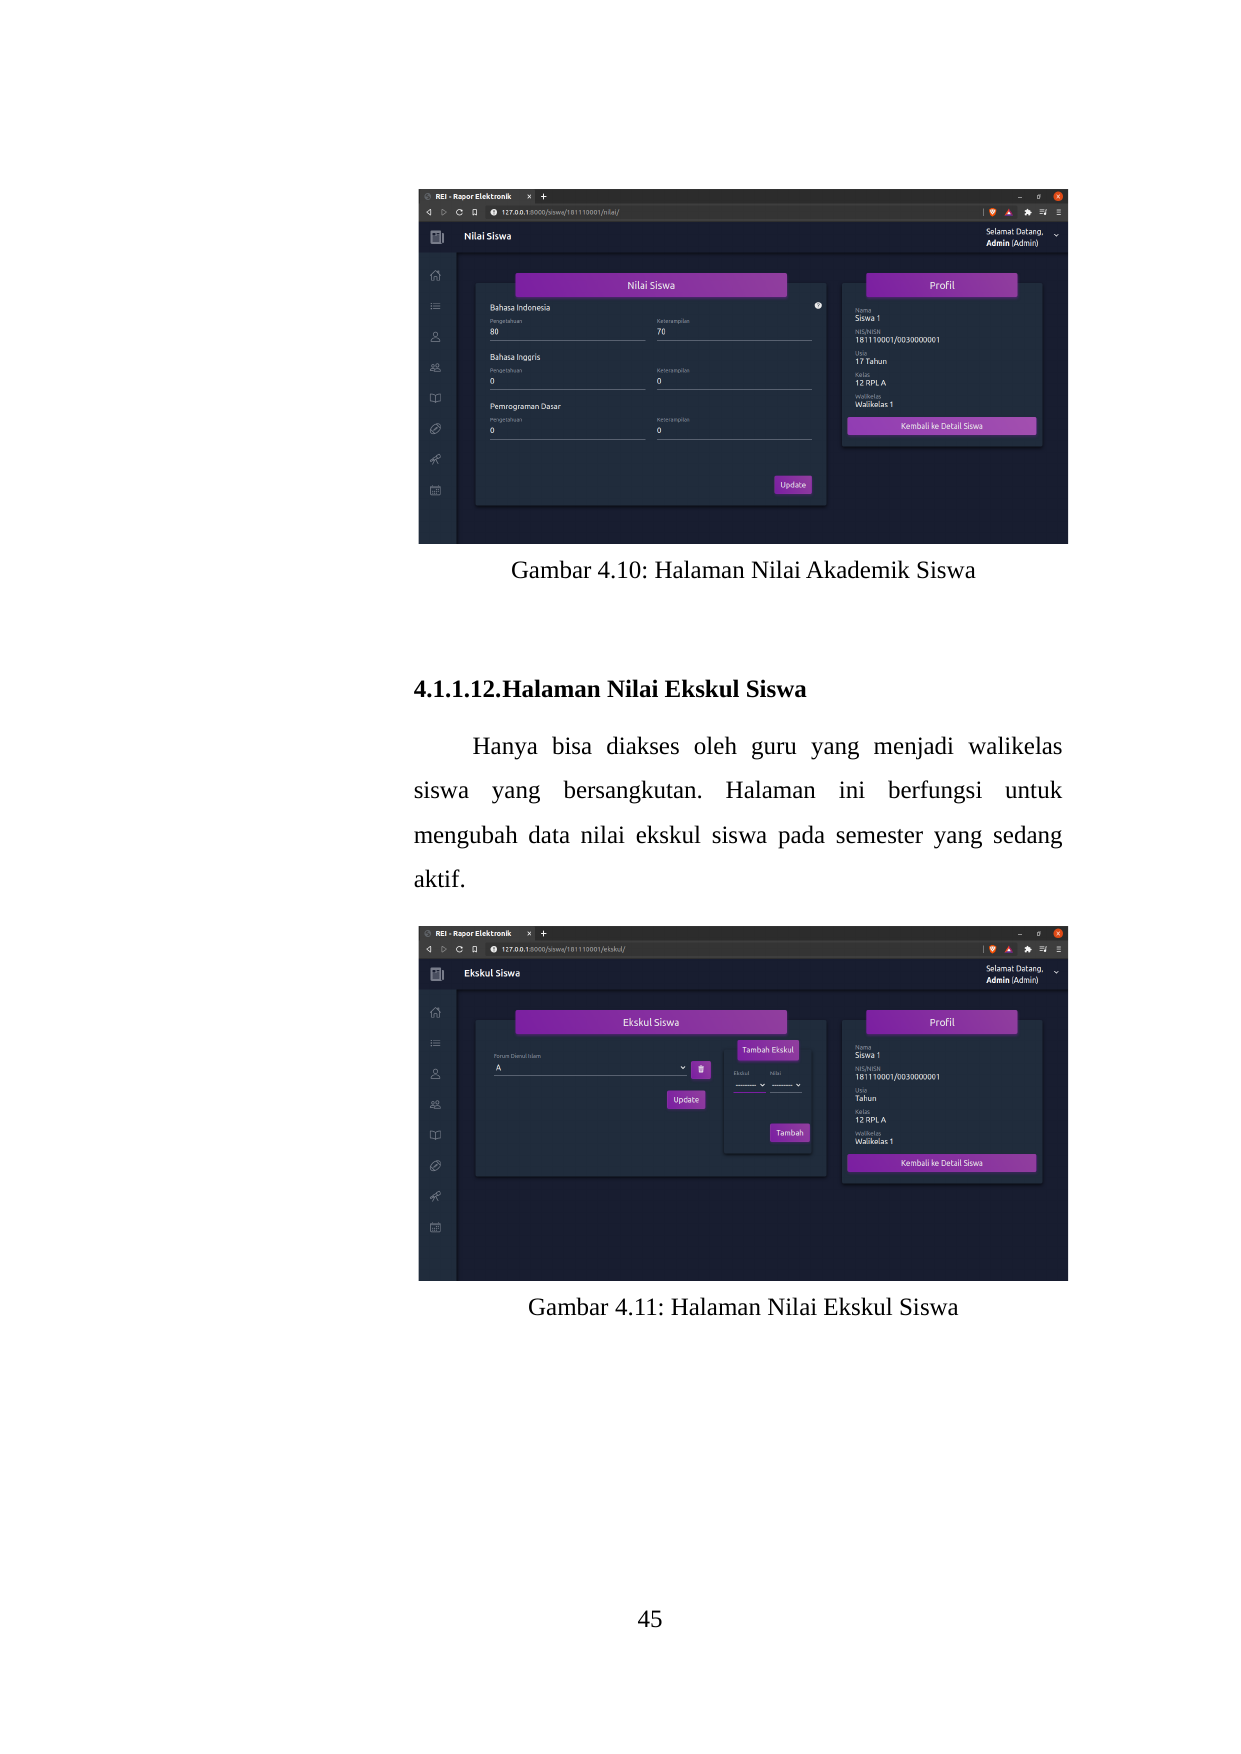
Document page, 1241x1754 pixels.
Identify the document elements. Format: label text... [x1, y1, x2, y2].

picture [418, 926, 1069, 1281]
picture [418, 189, 1069, 544]
text Gambar 4.11: Halaman Nilai Ekskul Siswa [418, 1281, 1068, 1324]
subtitle Halaman Nilai Ekskul Siswa [413, 662, 1063, 707]
text Hanya bisa diakses oleh guru yang menjadi walikelas siswa yang bersangkutan. Halaman ini berfungsi untuk mengubah data nilai ekskul siswa pada semester yang sedang aktif. [413, 719, 1063, 896]
text Gambar 4.10: Halaman Nilai Akademik Siswa [418, 544, 1068, 588]
